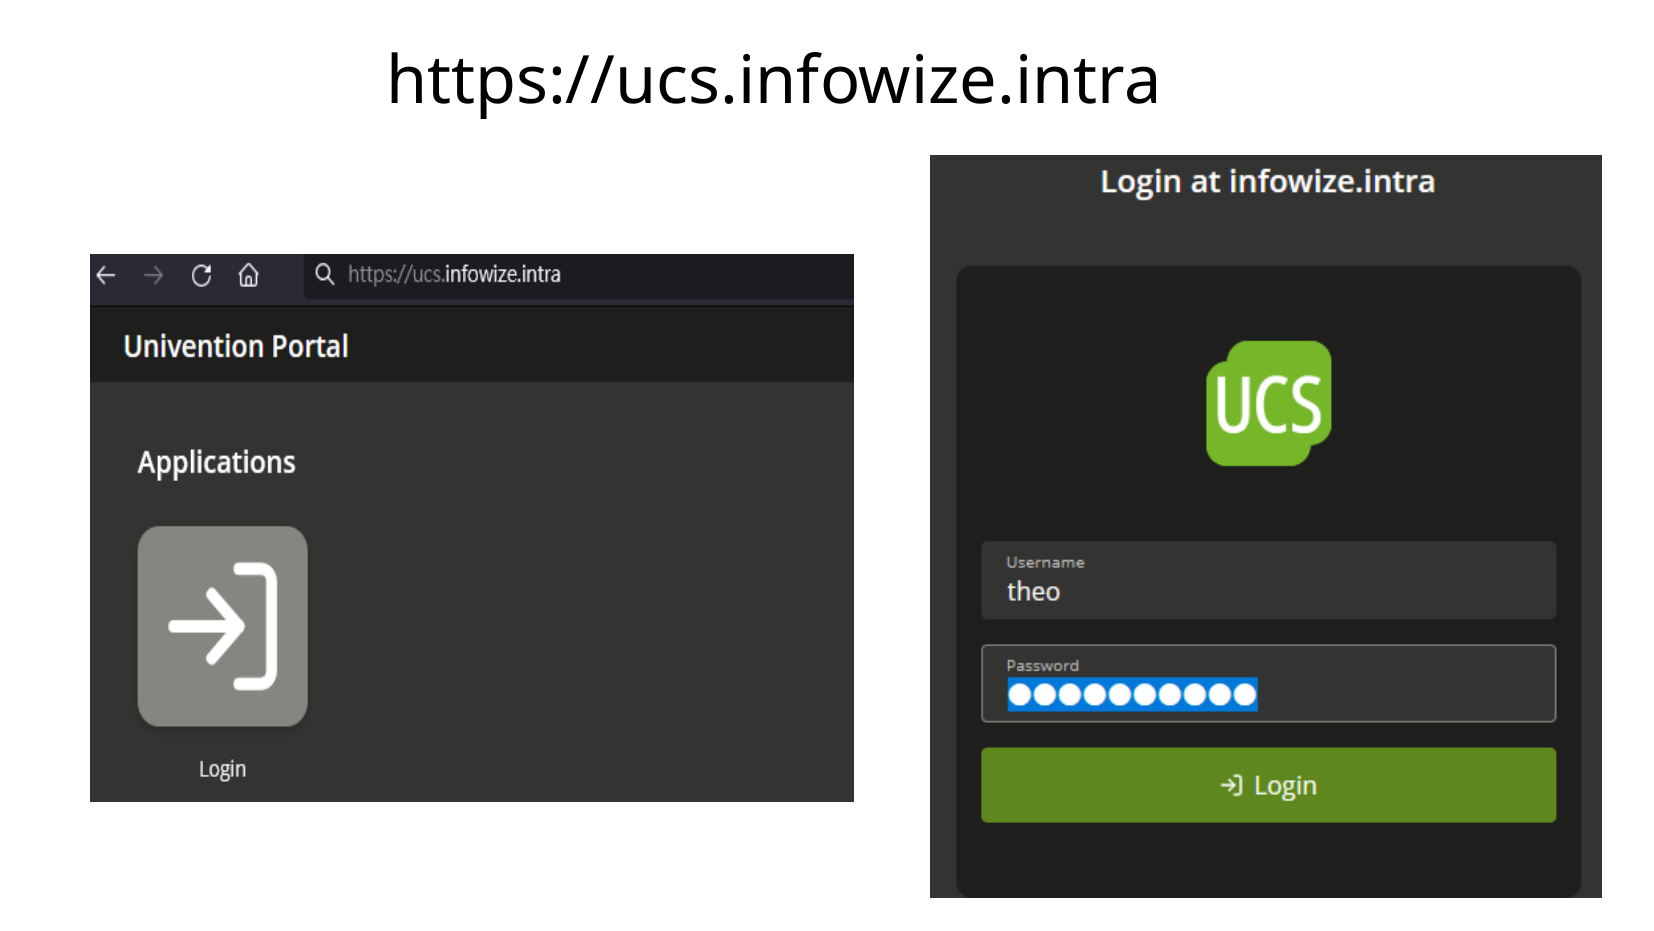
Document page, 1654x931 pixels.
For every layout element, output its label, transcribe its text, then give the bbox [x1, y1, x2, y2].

picture [90, 254, 854, 802]
picture [930, 155, 1602, 898]
title https://ucs.infowize.intra [30, 0, 1519, 156]
